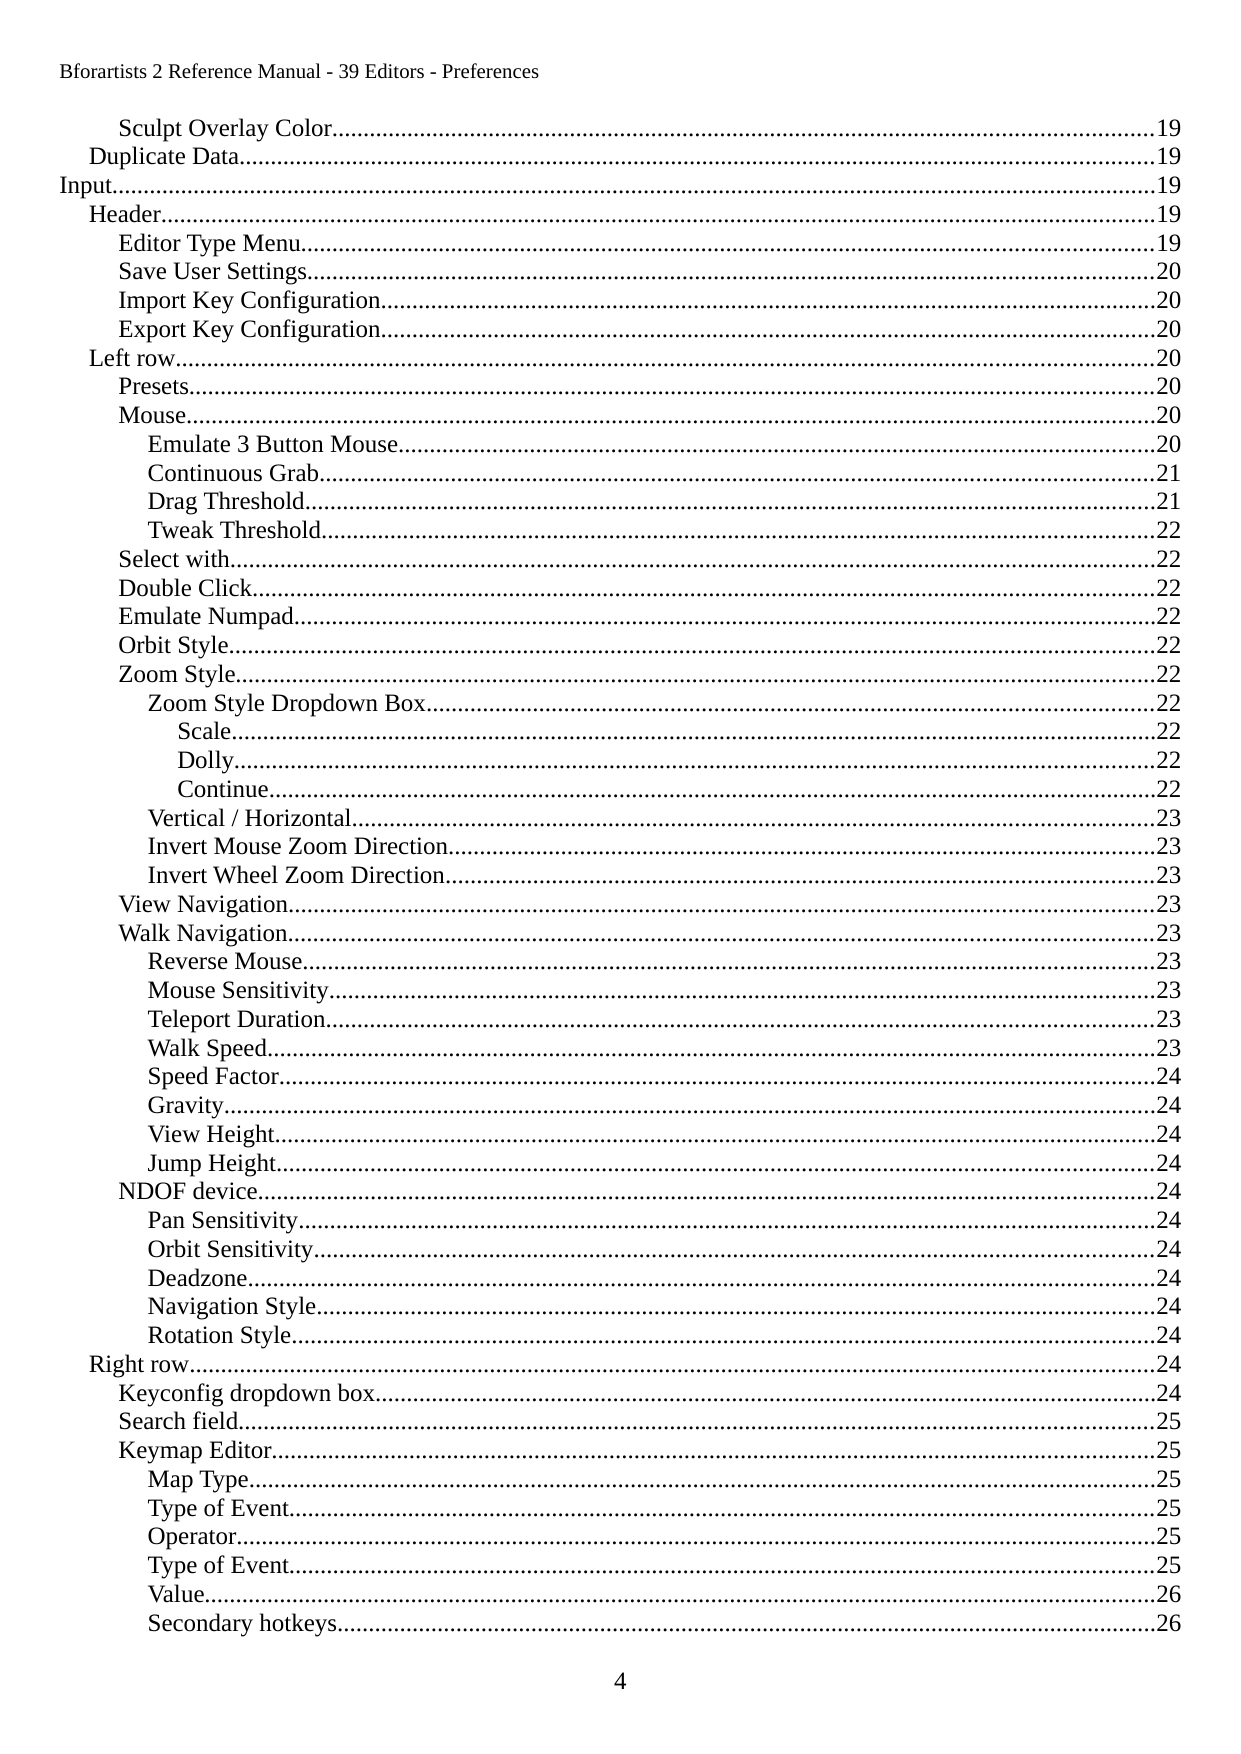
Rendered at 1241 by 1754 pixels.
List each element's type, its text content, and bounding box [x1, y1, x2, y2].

text Invert Wheel Zoom Direction 23 [147, 860, 1181, 889]
text Operator 25 [147, 1521, 1181, 1550]
text NDOF device 24 [118, 1176, 1181, 1205]
text Type of Event 25 [147, 1550, 1181, 1579]
text Continue 22 [177, 774, 1181, 803]
text Vertical / Horizontal 23 [147, 803, 1181, 831]
text Emulate Numpad 22 [118, 601, 1181, 630]
text Invert Mouse Zoom Direction 23 [147, 831, 1181, 860]
text Sculpt Overlay Color 19 [118, 113, 1181, 141]
text Input 19 [59, 170, 1181, 199]
text Keymap Editor 25 [118, 1435, 1181, 1464]
text Continuous Grab 21 [147, 458, 1181, 486]
text Rotation Style 24 [147, 1320, 1181, 1349]
text Orbit Style 22 [118, 630, 1181, 659]
text Duplicate Data 19 [88, 141, 1181, 170]
text Tweak Threshold 22 [147, 515, 1181, 544]
text Pan Sensitivity 24 [147, 1205, 1181, 1234]
text Mouse 20 [118, 400, 1181, 429]
text Walk Speed 23 [147, 1033, 1181, 1061]
text Mouse Sensitivity 23 [147, 975, 1181, 1004]
text View Navigation 23 [118, 889, 1181, 918]
text Zoom Style 22 [118, 659, 1181, 688]
text Speed Factor 24 [147, 1061, 1181, 1090]
text Secondary hotkeys 26 [147, 1608, 1181, 1636]
text Jump Height 24 [147, 1148, 1181, 1176]
text Save User Settings 20 [118, 256, 1181, 285]
text Teleport Duration 23 [147, 1004, 1181, 1033]
text Reverse Mouse 23 [147, 946, 1181, 975]
text Double Click 22 [118, 573, 1181, 601]
text Type of Event 25 [147, 1493, 1181, 1521]
text Orbit Sensitivity 24 [147, 1234, 1181, 1263]
text Presets 20 [118, 371, 1181, 400]
text Import Key Configuration 20 [118, 285, 1181, 314]
text Scale 22 [177, 716, 1181, 745]
text Zoom Style Dropdown Box 22 [147, 688, 1181, 716]
text Emulate 3 Button Mouse 20 [147, 429, 1181, 458]
text Value 26 [147, 1579, 1181, 1608]
text View Height 24 [147, 1119, 1181, 1148]
text Walk Navigation 23 [118, 918, 1181, 946]
text Left row 20 [88, 343, 1181, 371]
text Gravity 24 [147, 1090, 1181, 1119]
text Keyconfig dropdown box 24 [118, 1378, 1181, 1406]
text Search field 25 [118, 1406, 1181, 1435]
text Map Type 25 [147, 1464, 1181, 1493]
text Export Key Configuration 20 [118, 314, 1181, 343]
text Dolly 22 [177, 745, 1181, 774]
text Drag Threshold 21 [147, 486, 1181, 515]
text Select with 22 [118, 544, 1181, 573]
text Deadzone 24 [147, 1263, 1181, 1291]
text Editor Type Menu 19 [118, 228, 1181, 256]
text Right row 24 [88, 1349, 1181, 1378]
text Header 19 [88, 199, 1181, 228]
text Navigation Style 24 [147, 1291, 1181, 1320]
